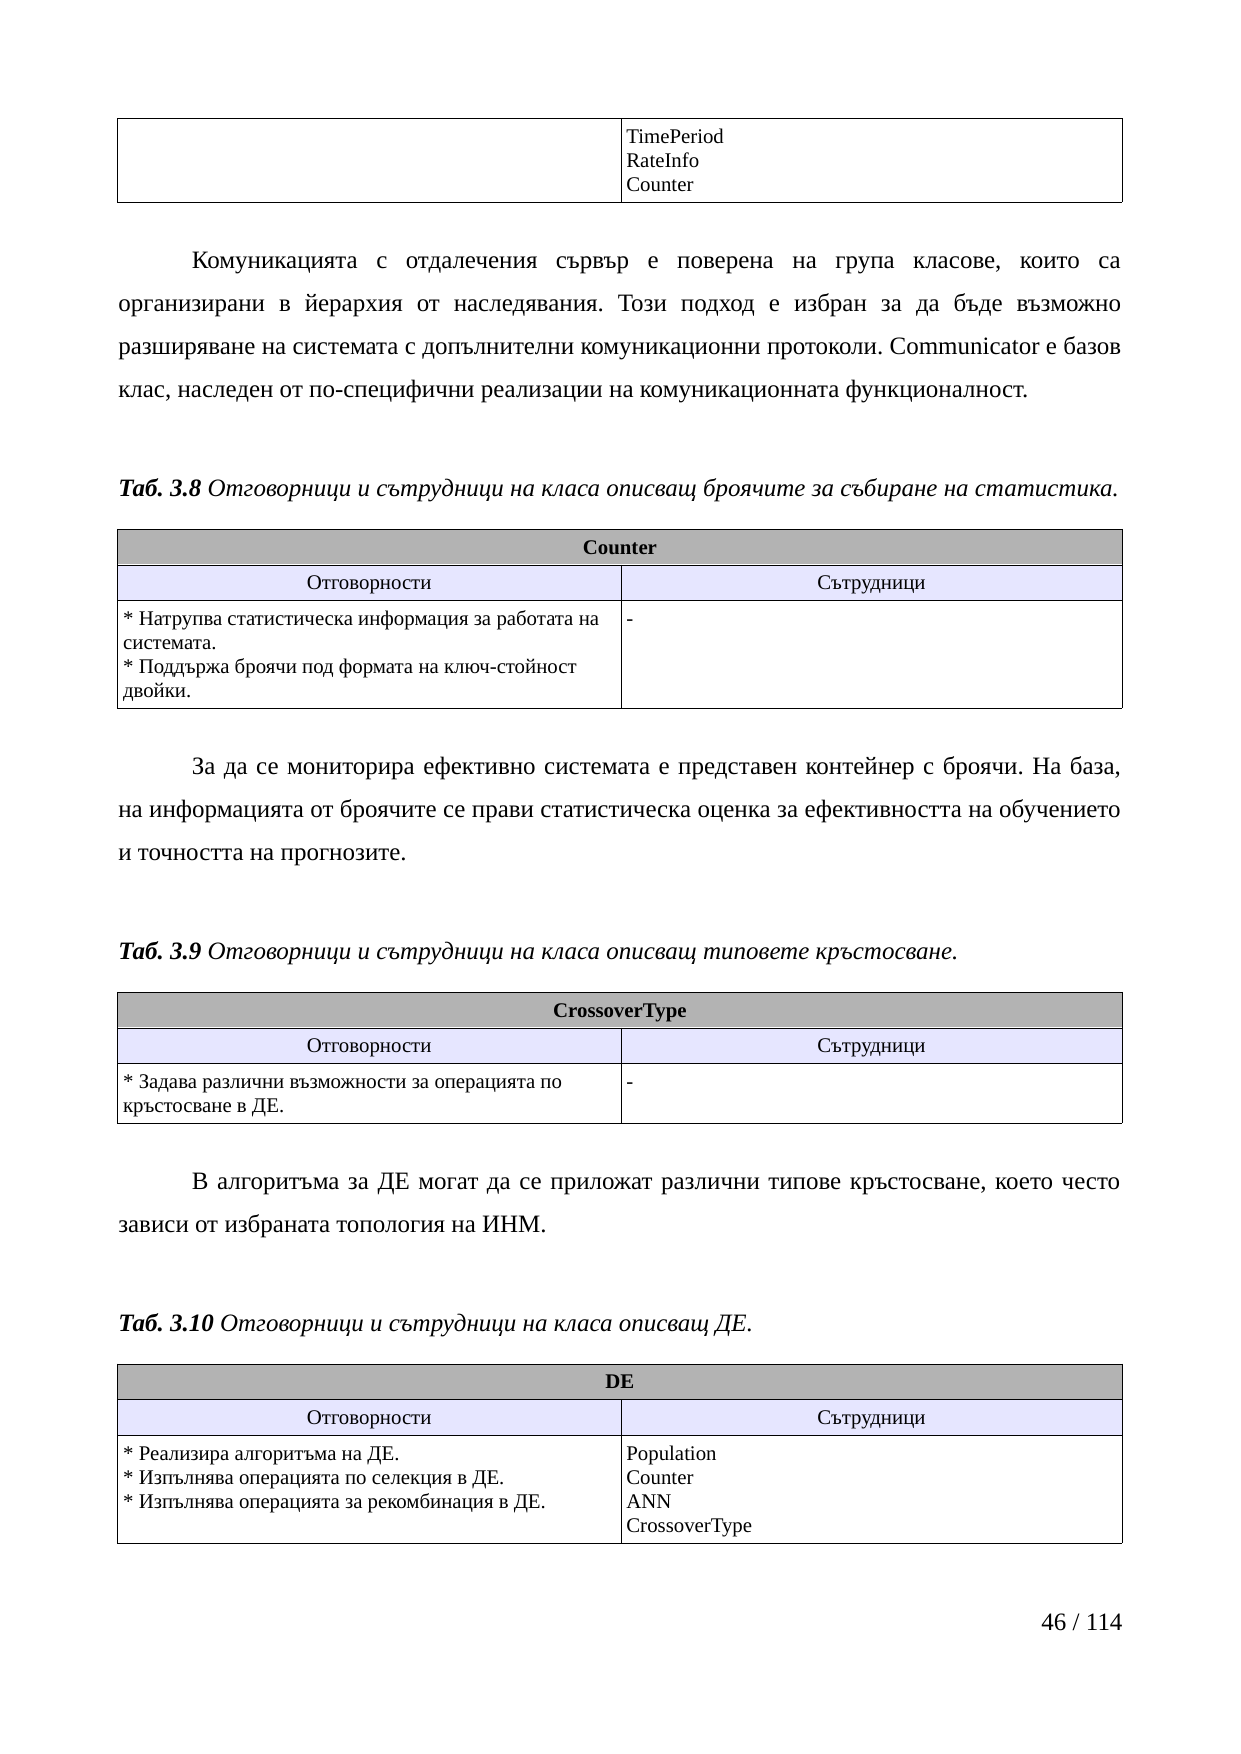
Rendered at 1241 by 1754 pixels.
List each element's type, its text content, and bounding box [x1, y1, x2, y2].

table_header DE [118, 1365, 1122, 1399]
table_cell - [622, 1064, 1122, 1123]
table_cell * Реализира алгоритъма на ДЕ. * Изпълнява операцията по селекция в ДЕ. * Изпълнява операцията за рекомбинация в ДЕ. [118, 1436, 621, 1542]
table_cell Population Counter ANN CrossoverType [622, 1436, 1122, 1542]
table_cell Сътрудници [622, 566, 1122, 600]
table_cell Сътрудници [622, 1029, 1122, 1063]
table_cell Отговорности [118, 1400, 621, 1435]
text Комуникацията с отдалечения сървър е поверена на група класове, които са организирани в йерархия от наследявания. Този подход е избран за да бъде възможно разширяване на системата с допълнителни комуникационни протоколи. Communicator е базов клас, наследен от по-специфични реализации на комуникационната функционалност. [118, 245, 1122, 403]
text Таб. 3.10 Отговорници и сътрудници на класа описващ ДЕ. [118, 1308, 1122, 1337]
table_cell * Натрупва статистическа информация за работата на системата. * Поддържа броячи под формата на ключ-стойност двойки. [118, 601, 621, 708]
table_cell TimePeriod RateInfo Counter [622, 119, 1122, 202]
text Таб. 3.8 Отговорници и сътрудници на класа описващ броячите за събиране на статистика. [118, 473, 1122, 502]
table_cell - [622, 601, 1122, 708]
text Таб. 3.9 Отговорници и сътрудници на класа описващ типовете кръстосване. [118, 936, 1122, 965]
table_header CrossoverType [118, 993, 1122, 1027]
table_cell Отговорности [118, 566, 621, 600]
text В алгоритъма за ДЕ могат да се приложат различни типове кръстосване, което често зависи от избраната топология на ИНМ. [118, 1166, 1122, 1238]
table_cell * Задава различни възможности за операцията по кръстосване в ДЕ. [118, 1064, 621, 1123]
table_cell Сътрудници [622, 1400, 1122, 1435]
table_cell Отговорности [118, 1029, 621, 1063]
table_cell [118, 119, 621, 202]
table_header Counter [118, 530, 1122, 564]
text За да се мониторира ефективно системата е представен контейнер с броячи. На база, на информацията от броячите се прави статистическа оценка за ефективността на обучението и точността на прогнозите. [118, 751, 1122, 866]
